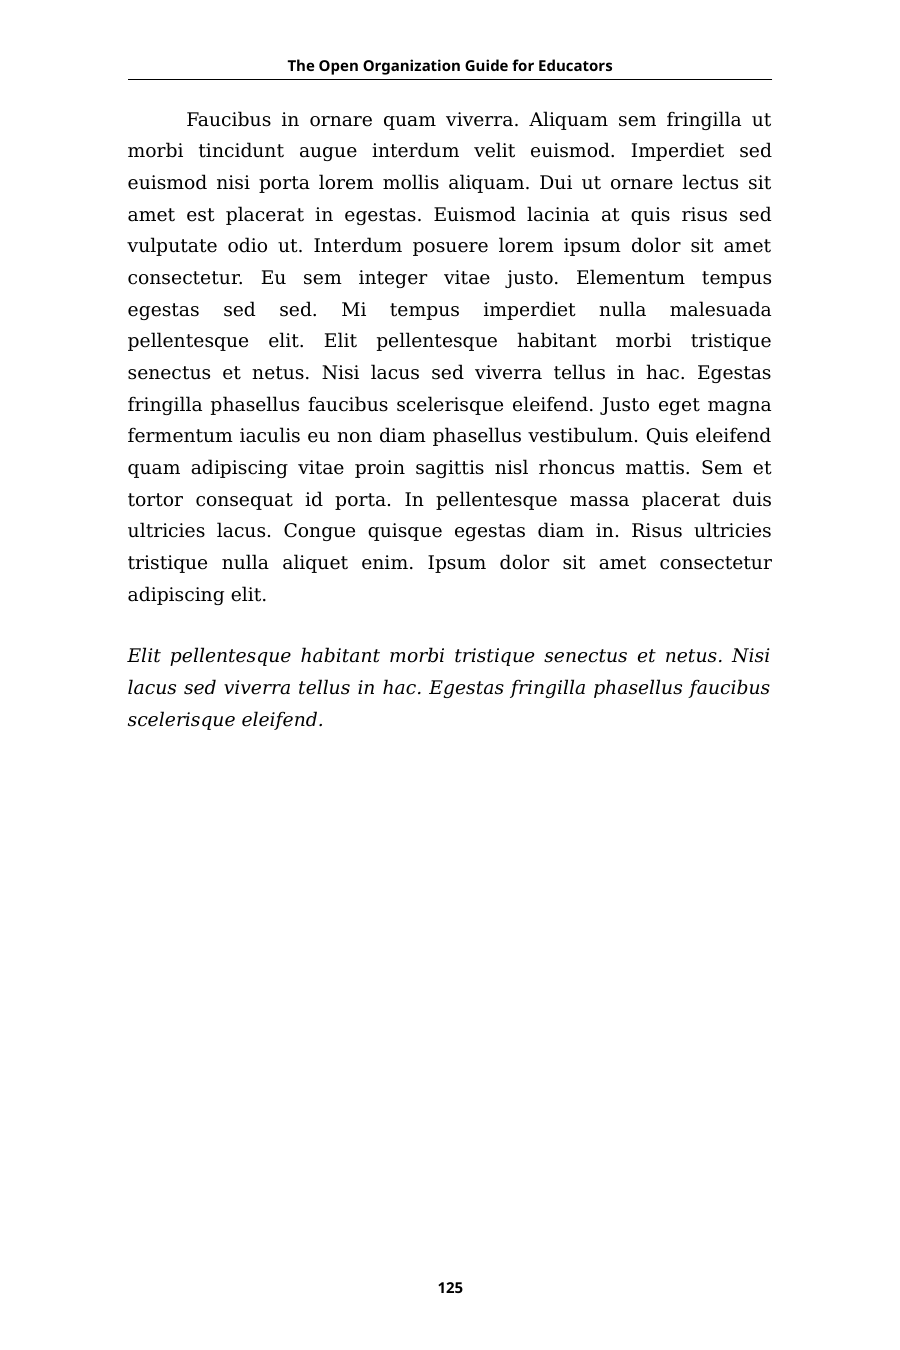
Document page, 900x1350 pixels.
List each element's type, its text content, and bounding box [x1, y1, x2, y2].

text Faucibus in ornare quam viverra. Aliquam sem fringilla ut morbi tincidunt augue interdum velit euismod. Imperdiet sed euismod nisi porta lorem mollis aliquam. Dui ut ornare lectus sit amet est placerat in egestas. Euismod lacinia at quis risus sed vulputate odio ut. Interdum posuere lorem ipsum dolor sit amet consectetur. Eu sem integer vitae justo. Elementum tempus egestas sed sed. Mi tempus imperdiet nulla malesuada pellentesque elit. Elit pellentesque habitant morbi tristique senectus et netus. Nisi lacus sed viverra tellus in hac. Egestas fringilla phasellus faucibus scelerisque eleifend. Justo eget magna fermentum iaculis eu non diam phasellus vestibulum. Quis eleifend quam adipiscing vitae proin sagittis nisl rhoncus mattis. Sem et tortor consequat id porta. In pellentesque massa placerat duis ultricies lacus. Congue quisque egestas diam in. Risus ultricies tristique nulla aliquet enim. Ipsum dolor sit amet consectetur adipiscing elit. [127, 109, 772, 606]
text Elit pellentesque habitant morbi tristique senectus et netus. Nisi lacus sed viverra tellus in hac. Egestas fringilla phasellus faucibus scelerisque eleifend. [127, 645, 772, 731]
